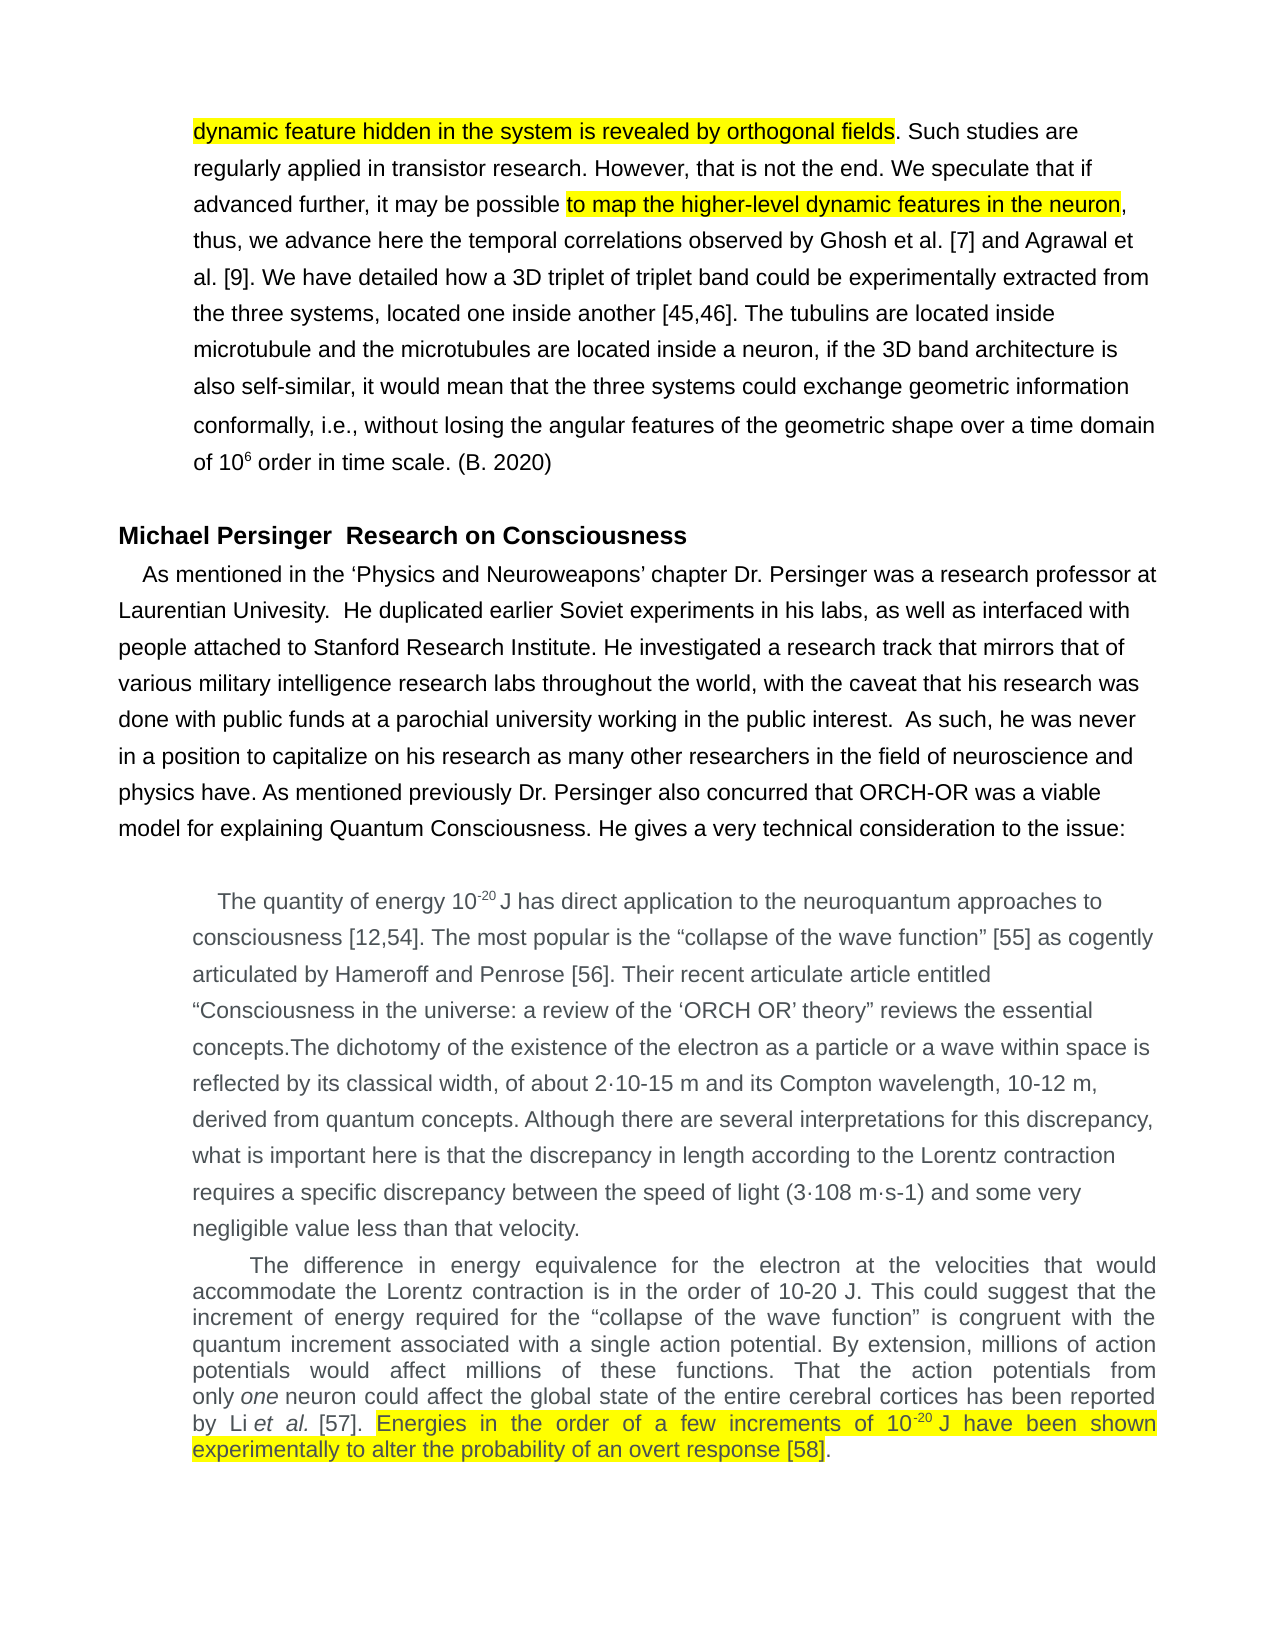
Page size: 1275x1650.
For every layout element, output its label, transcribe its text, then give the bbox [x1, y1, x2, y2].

text The quantity of energy 10-20 J has direct application to the neuroquantum approaches to consciousness [12,54]. The most popular is the “collapse of the wave function” [55] as cogently articulated by Hameroff and Penrose [56]. Their recent articulate article entitled “Consciousness in the universe: a review of the ‘ORCH OR’ theory” reviews the essential concepts.The dichotomy of the existence of the electron as a particle or a wave within space is reflected by its classical width, of about 2·10-15 m and its Compton wavelength, 10-12 m, derived from quantum concepts. Although there are several interpretations for this discrepancy, what is important here is that the discrepancy in length according to the Lorentz contraction requires a specific discrepancy between the speed of light (3·108 m·s-1) and some very negligible value less than that velocity. [192, 888, 1157, 1242]
text dynamic feature hidden in the system is revealed by orthogonal fields. Such studies are regularly applied in transistor research. However, that is not the end. We speculate that if advanced further, it may be possible to map the higher-level dynamic features in the neuron, thus, we advance here the temporal correlations observed by Ghosh et al. [7] and Agrawal et al. [9]. We have detailed how a 3D triplet of triplet band could be experimentally extracted from the three systems, located one inside another [45,46]. The tubulins are located inside microtubule and the microtubules are located inside a neuron, if the 3D band architecture is also self-similar, it would mean that the three systems could exchange geometric information conformally, i.e., without losing the angular features of the geometric shape over a time domain of 106 order in time scale. (B. 2020) [193, 118, 1157, 475]
text As mentioned in the ‘Physics and Neuroweapons’ chapter Dr. Persinger was a research professor at Laurentian Univesity. He duplicated earlier Soviet experiments in his labs, as well as interfaced with people attached to Stanford Research Institute. He investigated a research track that mirrors that of various military intelligence research labs throughout the world, with the caveat that his research was done with public funds at a parochial university working in the public interest. As such, he was never in a position to capitalize on his research as many other researchers in the field of neuroscience and physics have. As mentioned previously Dr. Persinger also concurred that ORCH-OR was a viable model for explaining Quantum Consciousness. He gives a very technical consideration to the issue: [118, 561, 1157, 842]
text The difference in energy equivalence for the electron at the velocities that would accommodate the Lorentz contraction is in the order of 10-20 J. This could suggest that the increment of energy required for the “collapse of the wave function” is congruent with the quantum increment associated with a single action potential. By extension, millions of action potentials would affect millions of these functions. That the action potentials from only one neuron could affect the global state of the entire cerebral cortices has been reported by Li et al. [57]. Energies in the order of a few increments of 10-20 J have been shown experimentally to alter the probability of an overt response [58]. [192, 1252, 1157, 1462]
text Michael Persinger Research on Consciousness [118, 521, 1157, 550]
